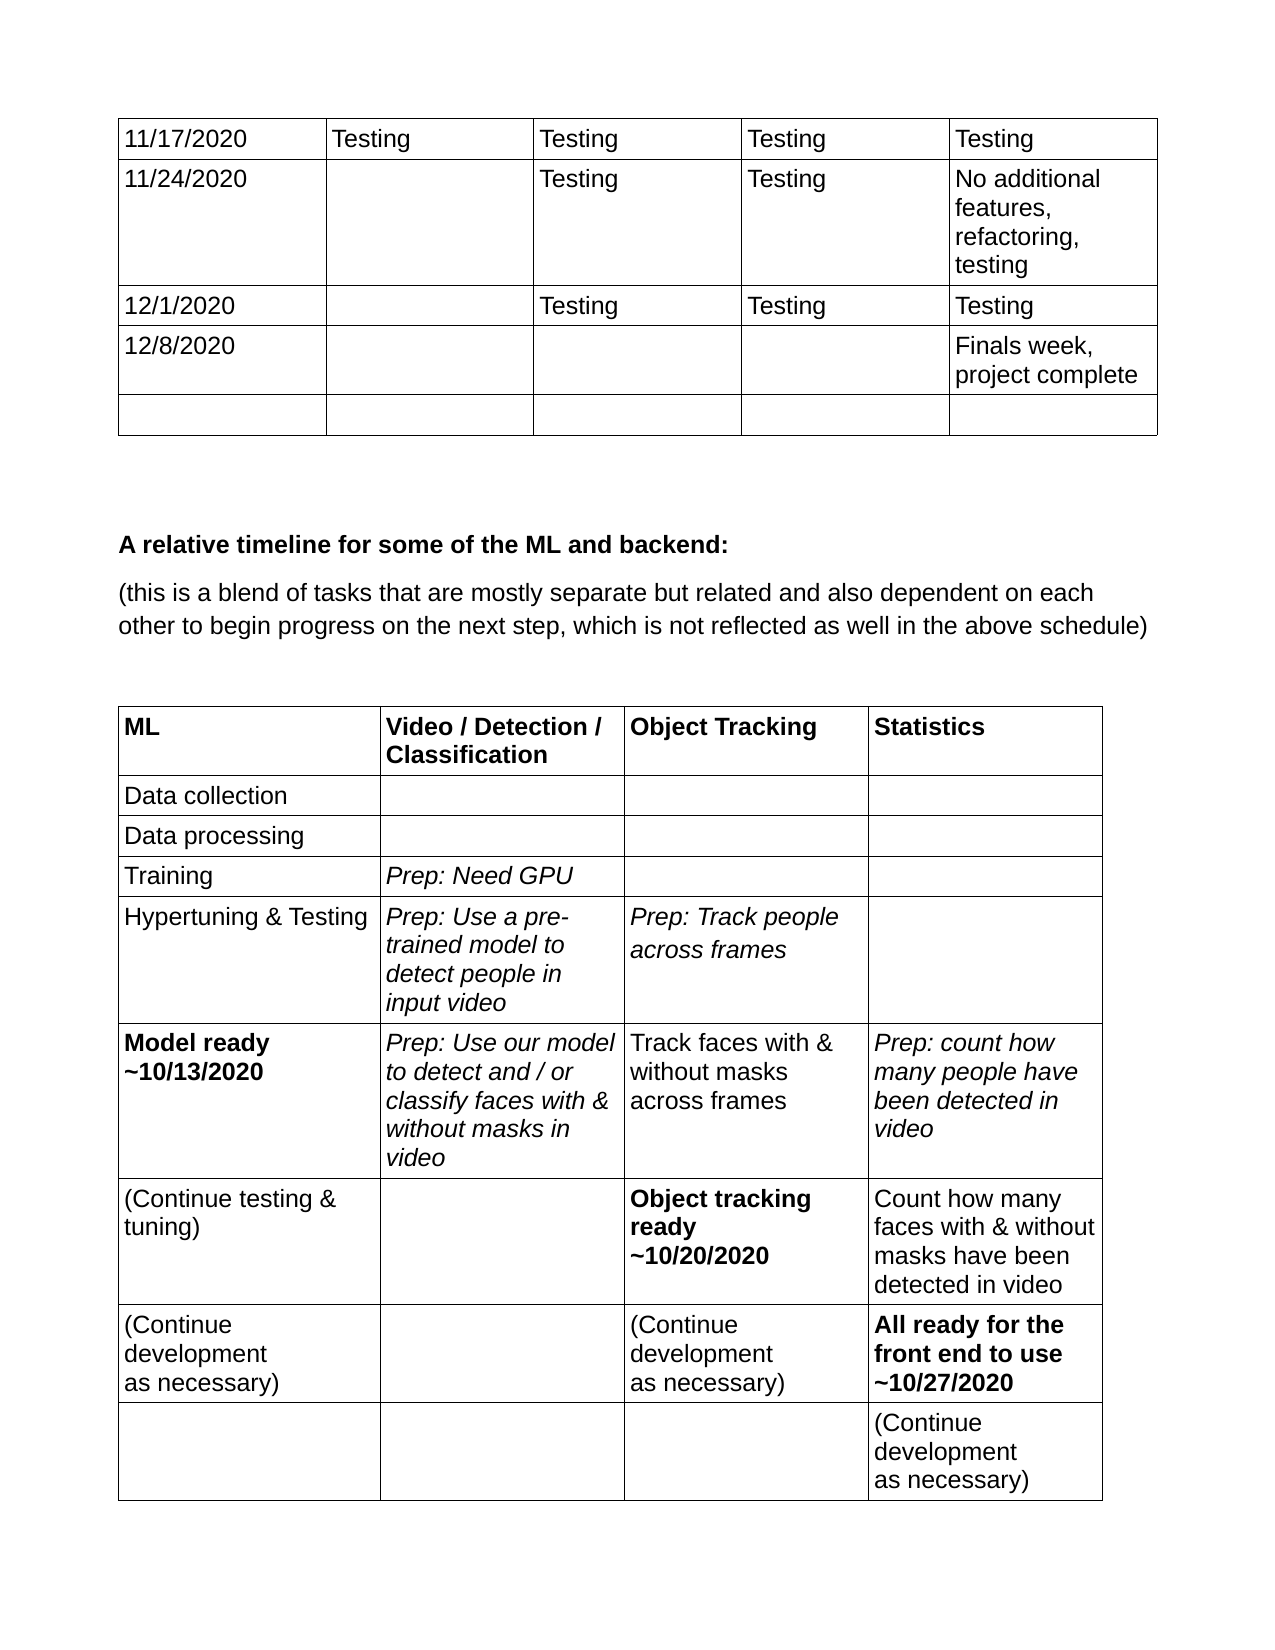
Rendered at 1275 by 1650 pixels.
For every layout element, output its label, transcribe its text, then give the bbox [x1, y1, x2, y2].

table_cell [625, 816, 868, 856]
table_cell 12/8/2020 [119, 326, 326, 394]
table_cell Prep: Track people across frames [625, 897, 868, 1022]
table_cell Training [119, 857, 380, 896]
table_cell Hypertuning & Testing [119, 897, 380, 1022]
table_cell Data processing [119, 816, 380, 856]
table_cell Prep: Need GPU [381, 857, 624, 896]
table_header Object Tracking [625, 707, 868, 775]
table_cell Object tracking ready ~10/20/2020 [625, 1179, 868, 1304]
table_cell Testing [742, 160, 949, 285]
table_cell Count how many faces with & without masks have been detected in video [869, 1179, 1102, 1304]
table_cell [534, 395, 741, 435]
table_cell [534, 326, 741, 394]
table_cell [625, 776, 868, 815]
table_cell Prep: count how many people have been detected in video [869, 1024, 1102, 1178]
table_cell [327, 286, 533, 325]
table_cell [869, 816, 1102, 856]
table_cell Finals week, project complete [950, 326, 1157, 394]
table_cell Track faces with & without masks across frames [625, 1024, 868, 1178]
table_cell 11/17/2020 [119, 119, 326, 158]
table_cell Testing [534, 160, 741, 285]
table_cell [381, 1179, 624, 1304]
table_cell Testing [950, 119, 1157, 158]
table_header ML [119, 707, 380, 775]
table_cell Testing [742, 119, 949, 158]
table_cell [381, 1403, 624, 1500]
table_cell [869, 776, 1102, 815]
text (this is a blend of tasks that are mostly separate but related and also dependent on each other to begin progress on the next step, which is not reflected as well in the above schedule) [118, 578, 1157, 639]
table_cell Data collection [119, 776, 380, 815]
table_cell [950, 395, 1157, 435]
table_cell (Continue development as necessary) [869, 1403, 1102, 1500]
table_cell Testing [327, 119, 533, 158]
table_cell Testing [950, 286, 1157, 325]
table_cell [381, 816, 624, 856]
table_header Video / Detection / Classification [381, 707, 624, 775]
table_cell Prep: Use our model to detect and / or classify faces with & without masks in video [381, 1024, 624, 1178]
table_cell Prep: Use a pre-trained model to detect people in input video [381, 897, 624, 1022]
table_header Statistics [869, 707, 1102, 775]
table_cell Testing [534, 119, 741, 158]
table_cell Model ready ~10/13/2020 [119, 1024, 380, 1178]
table_cell [119, 395, 326, 435]
table_cell (Continue testing & tuning) [119, 1179, 380, 1304]
table_cell [327, 395, 533, 435]
table_cell 11/24/2020 [119, 160, 326, 285]
table_cell [381, 1305, 624, 1402]
table_cell Testing [742, 286, 949, 325]
table_cell [625, 1403, 868, 1500]
table_cell [869, 857, 1102, 896]
table_cell All ready for the front end to use ~10/27/2020 [869, 1305, 1102, 1402]
table_cell Testing [534, 286, 741, 325]
table_cell [742, 395, 949, 435]
table_cell [327, 160, 533, 285]
text A relative timeline for some of the ML and backend: [118, 530, 1157, 559]
table_cell 12/1/2020 [119, 286, 326, 325]
table_cell No additional features, refactoring, testing [950, 160, 1157, 285]
table_cell [119, 1403, 380, 1500]
table_cell (Continue development as necessary) [625, 1305, 868, 1402]
table_cell (Continue development as necessary) [119, 1305, 380, 1402]
table_cell [742, 326, 949, 394]
table_cell [327, 326, 533, 394]
table_cell [381, 776, 624, 815]
table_cell [625, 857, 868, 896]
table_cell [869, 897, 1102, 1022]
